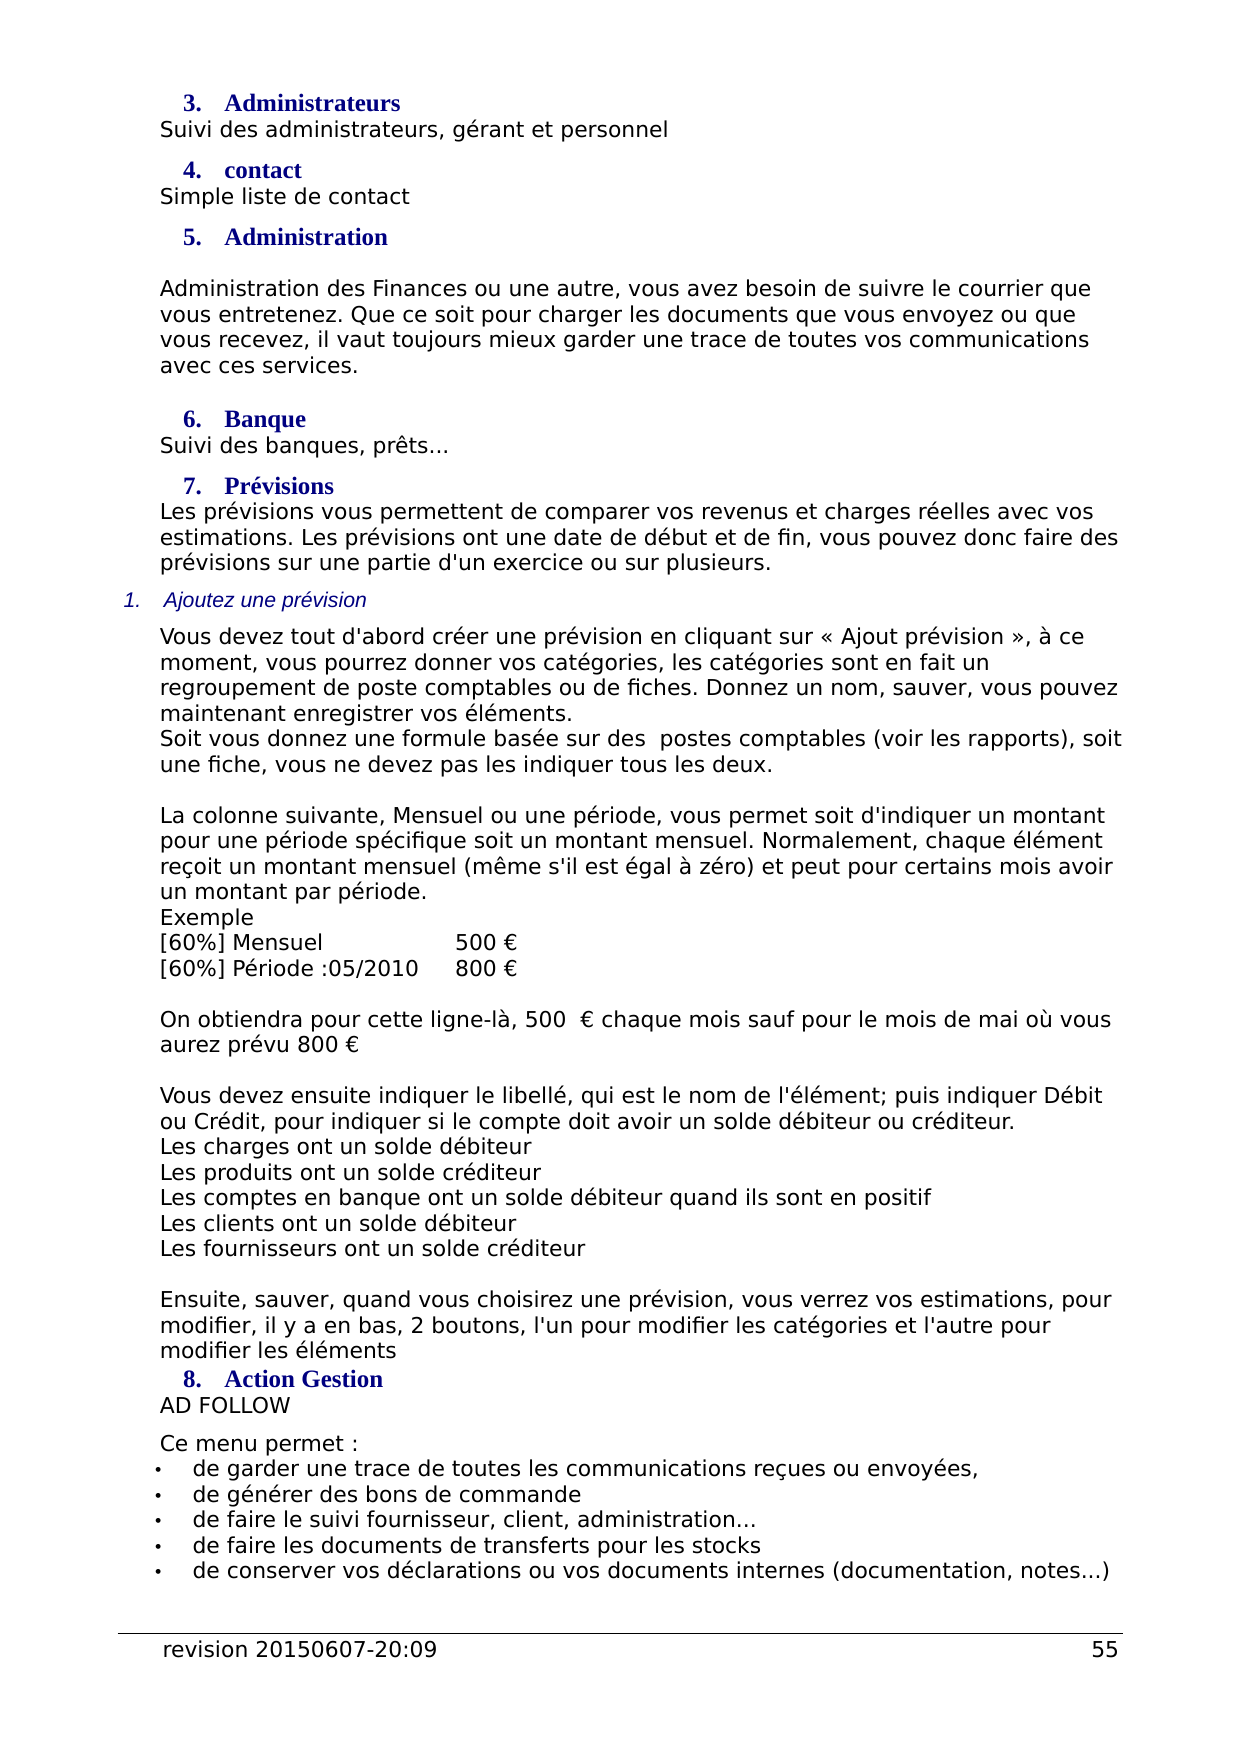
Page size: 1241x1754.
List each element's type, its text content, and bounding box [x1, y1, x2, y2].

list de faire le suivi fournisseur, client, administration... [155, 1507, 1123, 1533]
subtitle Administrateurs [177, 88, 1123, 117]
subtitle contact [177, 155, 1123, 184]
list de garder une trace de toutes les communications reçues ou envoyées, [155, 1456, 1123, 1482]
text [60%] Période :05/2010 800 € [159, 956, 1123, 981]
text On obtiendra pour cette ligne-là, 500 € chaque mois sauf pour le mois de mai où vous aurez prévu 800 € [159, 1007, 1123, 1058]
text AD FOLLOW [159, 1393, 1123, 1418]
text Vous devez tout d'abord créer une prévision en cliquant sur « Ajout prévision », à ce moment, vous pourrez donner vos catégories, les catégories sont en fait un regroupement de poste comptables ou de fiches. Donnez un nom, sauver, vous pouvez maintenant enregistrer vos éléments. [159, 624, 1123, 726]
text Les produits ont un solde créditeur [159, 1160, 1123, 1186]
subtitle Administration [177, 222, 1123, 251]
text Ensuite, sauver, quand vous choisirez une prévision, vous verrez vos estimations, pour modifier, il y a en bas, 2 boutons, l'un pour modifier les catégories et l'autre pour modifier les éléments [159, 1288, 1123, 1364]
text Exemple [159, 905, 1123, 930]
text Vous devez ensuite indiquer le libellé, qui est le nom de l'élément; puis indiquer Débit ou Crédit, pour indiquer si le compte doit avoir un solde débiteur ou créditeur. [159, 1083, 1123, 1134]
subtitle Banque [177, 404, 1123, 433]
text Les prévisions vous permettent de comparer vos revenus et charges réelles avec vos estimations. Les prévisions ont une date de début et de fin, vous pouvez donc faire des prévisions sur une partie d'un exercice ou sur plusieurs. [159, 499, 1123, 576]
subtitle Prévisions [177, 471, 1123, 499]
text Les comptes en banque ont un solde débiteur quand ils sont en positif [159, 1186, 1123, 1211]
text Suivi des administrateurs, gérant et personnel [159, 117, 1123, 143]
text Suivi des banques, prêts... [159, 433, 1123, 458]
text Simple liste de contact [159, 184, 1123, 209]
text Les charges ont un solde débiteur [159, 1134, 1123, 1160]
subtitle Action Gestion [177, 1364, 1123, 1393]
text Les clients ont un solde débiteur [159, 1211, 1123, 1237]
list de faire les documents de transferts pour les stocks [155, 1533, 1123, 1558]
text Ce menu permet : [159, 1431, 1123, 1456]
list de générer des bons de commande [155, 1482, 1123, 1507]
text [60%] Mensuel 500 € [159, 930, 1123, 956]
text Soit vous donnez une formule basée sur des postes comptables (voir les rapports), soit une fiche, vous ne devez pas les indiquer tous les deux. [159, 726, 1123, 777]
list de conserver vos déclarations ou vos documents internes (documentation, notes...) [155, 1558, 1123, 1584]
text La colonne suivante, Mensuel ou une période, vous permet soit d'indiquer un montant pour une période spécifique soit un montant mensuel. Normalement, chaque élément reçoit un montant mensuel (même s'il est égal à zéro) et peut pour certains mois avoir un montant par période. [159, 803, 1123, 905]
subtitle Ajoutez une prévision [117, 588, 1123, 612]
text Les fournisseurs ont un solde créditeur [159, 1237, 1123, 1262]
text Administration des Finances ou une autre, vous avez besoin de suivre le courrier que vous entretenez. Que ce soit pour charger les documents que vous envoyez ou que vous recevez, il vaut toujours mieux garder une trace de toutes vos communications avec ces services. [159, 276, 1123, 378]
